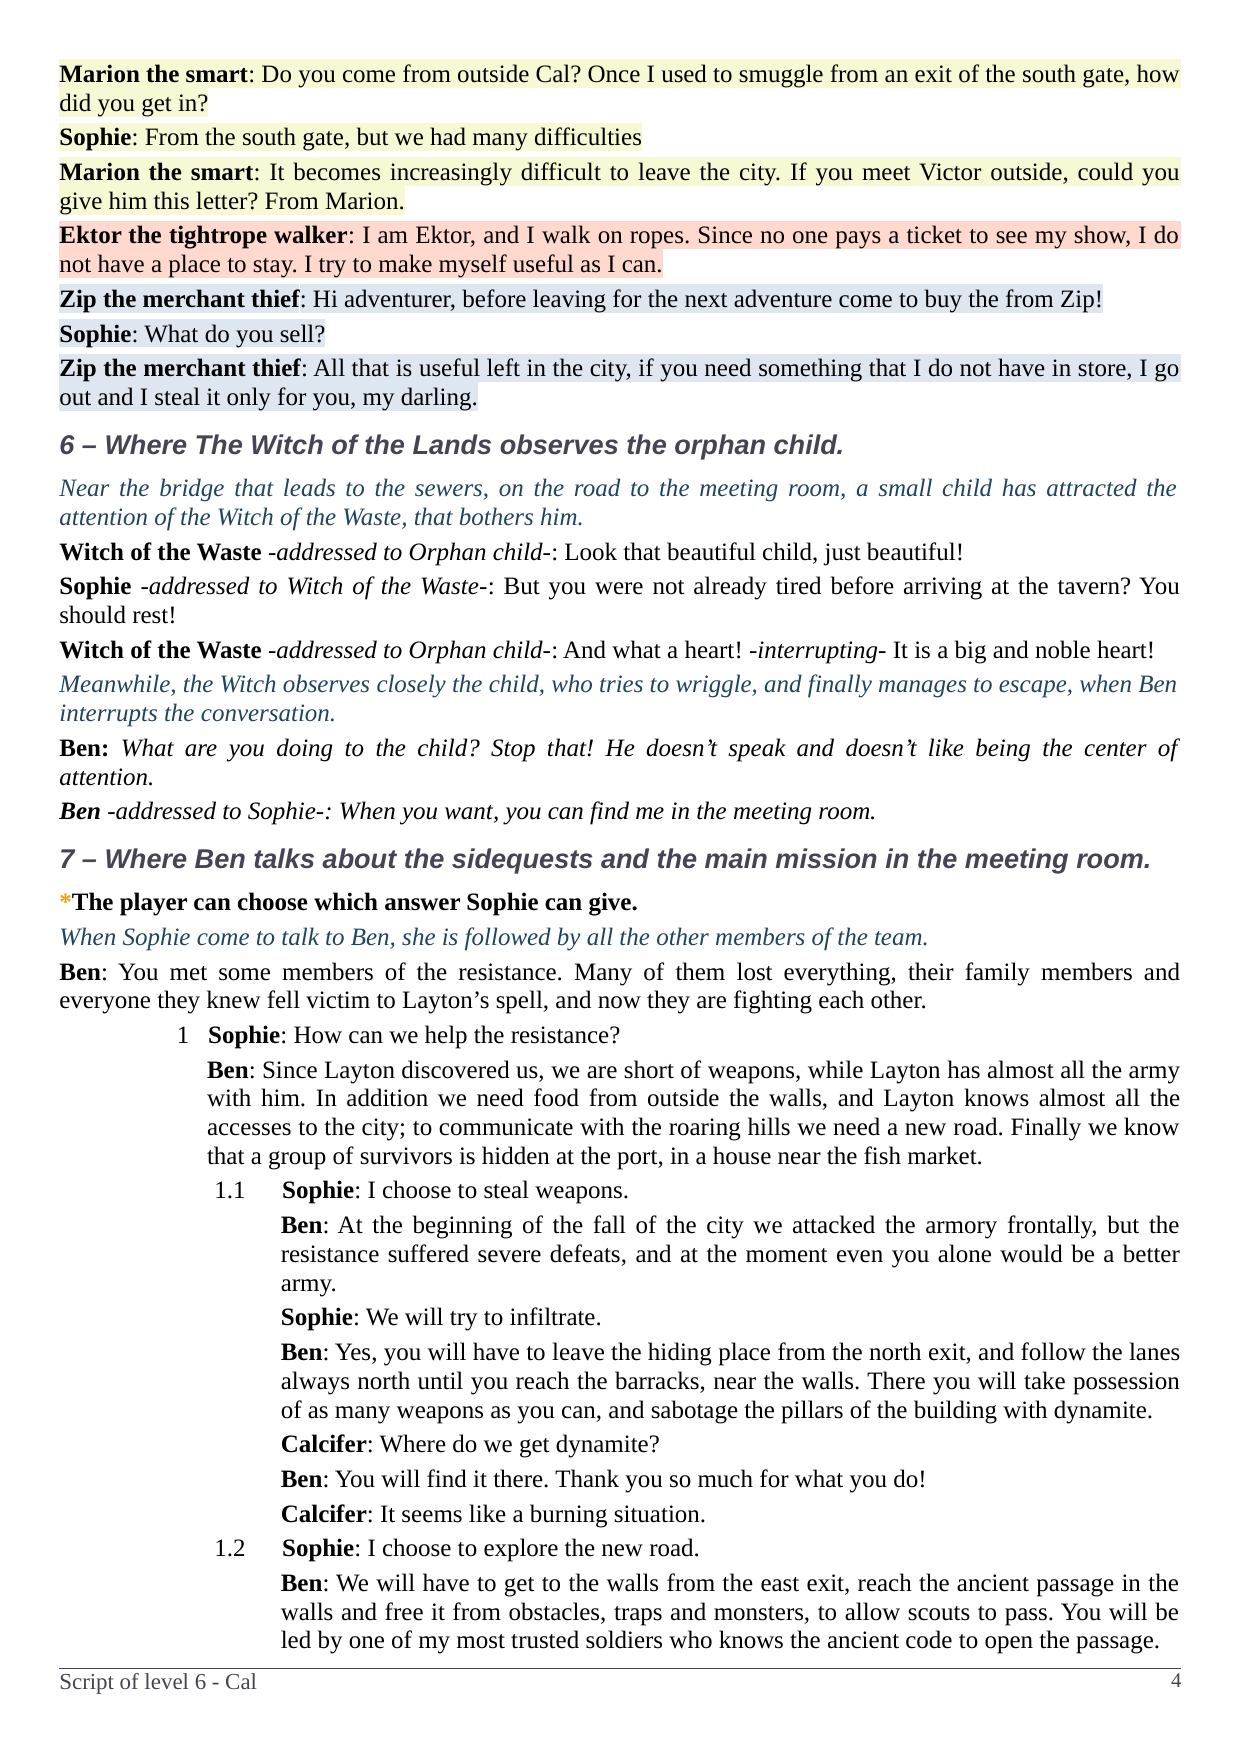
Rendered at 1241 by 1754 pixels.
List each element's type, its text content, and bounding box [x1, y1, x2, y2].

text When Sophie come to talk to Ben, she is followed by all the other members of the team. [59, 922, 1181, 951]
text Calcifer: Where do we get dynamite? [281, 1429, 1181, 1458]
text *The player can choose which answer Sophie can give. [59, 887, 1181, 916]
text Sophie: From the south gate, but we had many difficulties [59, 122, 1181, 151]
text Ben: Since Layton discovered us, we are short of weapons, while Layton has almost all the army with him. In addition we need food from outside the walls, and Layton knows almost all the accesses to the city; to communicate with the roaring hills we need a new road. Finally we know that a group of survivors is hidden at the port, in a house near the fish market. [207, 1055, 1181, 1170]
text Ben: You will find it there. Thank you so much for what you do! [281, 1464, 1181, 1493]
text Ben: You met some members of the resistance. Many of them lost everything, their family members and everyone they knew fell victim to Layton’s spell, and now they are fighting each other. [59, 957, 1181, 1014]
text Calcifer: It seems like a burning situation. [281, 1499, 1181, 1527]
text Near the bridge that leads to the sewers, on the road to the meeting room, a small child has attracted the attention of the Witch of the Waste, that bothers him. [59, 473, 1181, 531]
text Sophie: We will try to infiltrate. [281, 1302, 1181, 1331]
list Sophie: How can we help the resistance? [170, 1020, 1181, 1049]
text Sophie: What do you sell? [59, 319, 1181, 347]
text Ben: What are you doing to the child? Stop that! He doesn’t speak and doesn’t like being the center of attention. [59, 733, 1181, 790]
text Ben: We will have to get to the walls from the east exit, reach the ancient passage in the walls and free it from obstacles, traps and monsters, to allow scouts to pass. You will be led by one of my most trusted soldiers who knows the ancient code to open the passage. [281, 1568, 1181, 1654]
text Zip the merchant thief: All that is useful left in the city, if you need something that I do not have in store, I go out and I steal it only for you, my darling. [59, 353, 1181, 411]
text Sophie -addressed to Witch of the Waste-: But you were not already tired before arriving at the tavern? You should rest! [59, 571, 1181, 629]
text Meanwhile, the Witch observes closely the child, who tries to wriggle, and finally manages to escape, when Ben interrupts the conversation. [59, 669, 1181, 727]
list Sophie: I choose to steal weapons. [208, 1176, 1181, 1204]
subtitle 6 – Where The Witch of the Lands observes the orphan child. [59, 429, 1181, 461]
text Ektor the tightrope walker: I am Ektor, and I walk on ropes. Since no one pays a ticket to see my show, I do not have a place to stay. I try to make myself useful as I can. [59, 221, 1181, 278]
text Marion the smart: Do you come from outside Cal? Once I used to smuggle from an exit of the south gate, how did you get in? [59, 59, 1181, 117]
list Sophie: I choose to explore the new road. [208, 1533, 1181, 1562]
text Witch of the Waste -addressed to Orphan child-: And what a heart! -interrupting- It is a big and noble heart! [59, 635, 1181, 663]
subtitle 7 – Where Ben talks about the sidequests and the main mission in the meeting room. [59, 843, 1181, 875]
text Ben: Yes, you will have to leave the hiding place from the north exit, and follow the lanes always north until you reach the barracks, near the walls. There you will take possession of as many weapons as you can, and sabotage the pillars of the building with dynamite. [281, 1337, 1181, 1423]
text Marion the smart: It becomes increasingly difficult to leave the city. If you meet Victor outside, could you give him this letter? From Marion. [59, 157, 1181, 215]
text Witch of the Waste -addressed to Orphan child-: Look that beautiful child, just beautiful! [59, 537, 1181, 565]
text Ben: At the beginning of the fall of the city we attacked the armory frontally, but the resistance suffered severe defeats, and at the moment even you alone would be a better army. [281, 1210, 1181, 1297]
text Zip the merchant thief: Hi adventurer, before leaving for the next adventure come to buy the from Zip! [59, 284, 1181, 313]
text Ben -addressed to Sophie-: When you want, you can find me in the meeting room. [59, 796, 1181, 825]
